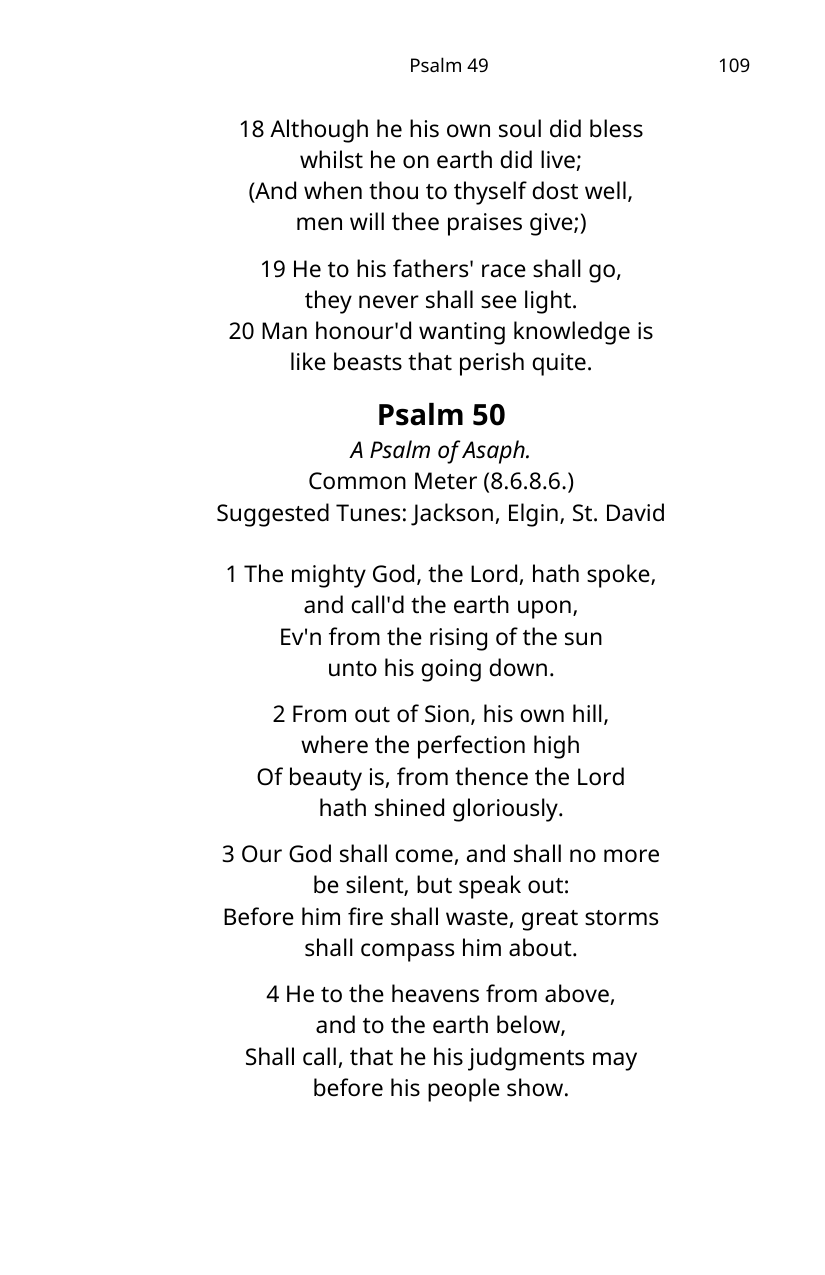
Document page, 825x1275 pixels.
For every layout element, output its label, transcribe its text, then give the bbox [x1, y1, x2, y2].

subtitle Psalm 50 [132, 392, 750, 434]
text 1 The mighty God, the Lord, hath spoke, and call'd the earth upon, Ev'n from the rising of the sun unto his going down. [132, 558, 750, 683]
text 19 He to his fathers' race shall go, they never shall see light. 20 Man honour'd wanting knowledge is like beasts that perish quite. [132, 252, 750, 377]
text A Psalm of Asaph. [132, 434, 750, 466]
text 3 Our God shall come, and shall no more be silent, but speak out: Before him fire shall waste, great storms shall compass him about. [132, 838, 750, 963]
text 18 Although he his own soul did bless whilst he on earth did live; (And when thou to thyself dost well, men will thee praises give;) [132, 112, 750, 237]
text Suggested Tunes: Jackson, Elgin, St. David [132, 497, 750, 528]
text 2 From out of Sion, his own hill, where the perfection high Of beauty is, from thence the Lord hath shined gloriously. [132, 698, 750, 823]
subtitle Common Meter (8.6.8.6.) [132, 466, 750, 497]
text 4 He to the heavens from above, and to the earth below, Shall call, that he his judgments may before his people show. [132, 978, 750, 1103]
